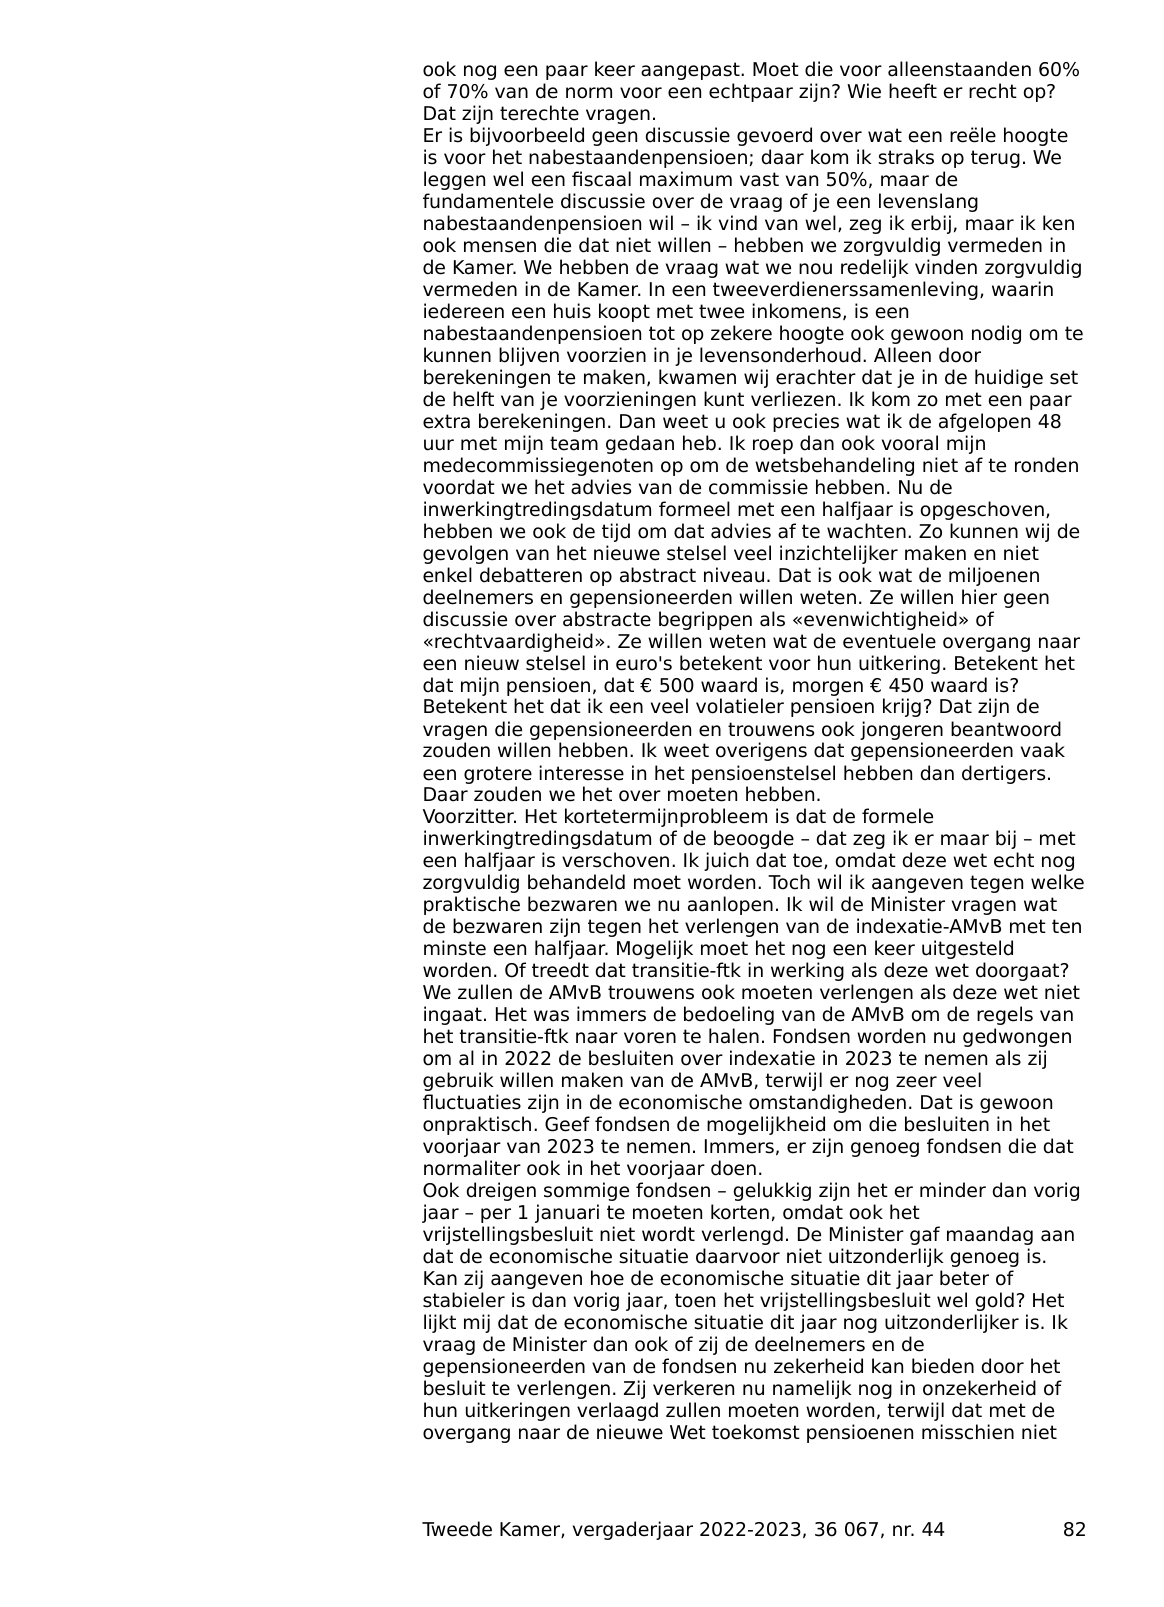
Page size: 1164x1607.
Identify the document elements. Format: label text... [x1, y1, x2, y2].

text Ook dreigen sommige fondsen – gelukkig zijn het er minder dan vorig jaar – per 1 januari te moeten korten, omdat ook het vrijstellingsbesluit niet wordt verlengd. De Minister gaf maandag aan dat de economische situatie daarvoor niet uitzonderlijk genoeg is. Kan zij aangeven hoe de economische situatie dit jaar beter of stabieler is dan vorig jaar, toen het vrijstellingsbesluit wel gold? Het lijkt mij dat de economische situatie dit jaar nog uitzonderlijker is. Ik vraag de Minister dan ook of zij de deelnemers en de gepensioneerden van de fondsen nu zekerheid kan bieden door het besluit te verlengen. Zij verkeren nu namelijk nog in onzekerheid of hun uitkeringen verlaagd zullen moeten worden, terwijl dat met de overgang naar de nieuwe Wet toekomst pensioenen misschien niet [422, 1180, 1087, 1444]
text Voorzitter. Het kortetermijnprobleem is dat de formele inwerkingtredingsdatum of de beoogde – dat zeg ik er maar bij – met een halfjaar is verschoven. Ik juich dat toe, omdat deze wet echt nog zorgvuldig behandeld moet worden. Toch wil ik aangeven tegen welke praktische bezwaren we nu aanlopen. Ik wil de Minister vragen wat de bezwaren zijn tegen het verlengen van de indexatie-AMvB met ten minste een halfjaar. Mogelijk moet het nog een keer uitgesteld worden. Of treedt dat transitie-ftk in werking als deze wet doorgaat? We zullen de AMvB trouwens ook moeten verlengen als deze wet niet ingaat. Het was immers de bedoeling van de AMvB om de regels van het transitie-ftk naar voren te halen. Fondsen worden nu gedwongen om al in 2022 de besluiten over indexatie in 2023 te nemen als zij gebruik willen maken van de AMvB, terwijl er nog zeer veel fluctuaties zijn in de economische omstandigheden. Dat is gewoon onpraktisch. Geef fondsen de mogelijkheid om die besluiten in het voorjaar van 2023 te nemen. Immers, er zijn genoeg fondsen die dat normaliter ook in het voorjaar doen. [422, 806, 1087, 1180]
text Er is bijvoorbeeld geen discussie gevoerd over wat een reële hoogte is voor het nabestaandenpensioen; daar kom ik straks op terug. We leggen wel een fiscaal maximum vast van 50%, maar de fundamentele discussie over de vraag of je een levenslang nabestaandenpensioen wil – ik vind van wel, zeg ik erbij, maar ik ken ook mensen die dat niet willen – hebben we zorgvuldig vermeden in de Kamer. We hebben de vraag wat we nou redelijk vinden zorgvuldig vermeden in de Kamer. In een tweeverdienerssamenleving, waarin iedereen een huis koopt met twee inkomens, is een nabestaandenpensioen tot op zekere hoogte ook gewoon nodig om te kunnen blijven voorzien in je levensonderhoud. Alleen door berekeningen te maken, kwamen wij erachter dat je in de huidige set de helft van je voorzieningen kunt verliezen. Ik kom zo met een paar extra berekeningen. Dan weet u ook precies wat ik de afgelopen 48 uur met mijn team gedaan heb. Ik roep dan ook vooral mijn medecommissiegenoten op om de wetsbehandeling niet af te ronden voordat we het advies van de commissie hebben. Nu de inwerkingtredingsdatum formeel met een halfjaar is opgeschoven, hebben we ook de tijd om dat advies af te wachten. Zo kunnen wij de gevolgen van het nieuwe stelsel veel inzichtelijker maken en niet enkel debatteren op abstract niveau. Dat is ook wat de miljoenen deelnemers en gepensioneerden willen weten. Ze willen hier geen discussie over abstracte begrippen als «evenwichtigheid» of «rechtvaardigheid». Ze willen weten wat de eventuele overgang naar een nieuw stelsel in euro's betekent voor hun uitkering. Betekent het dat mijn pensioen, dat € 500 waard is, morgen € 450 waard is? Betekent het dat ik een veel volatieler pensioen krijg? Dat zijn de vragen die gepensioneerden en trouwens ook jongeren beantwoord zouden willen hebben. Ik weet overigens dat gepensioneerden vaak een grotere interesse in het pensioenstelsel hebben dan dertigers. Daar zouden we het over moeten hebben. [422, 125, 1087, 806]
text ook nog een paar keer aangepast. Moet die voor alleenstaanden 60% of 70% van de norm voor een echtpaar zijn? Wie heeft er recht op? Dat zijn terechte vragen. [422, 59, 1087, 125]
